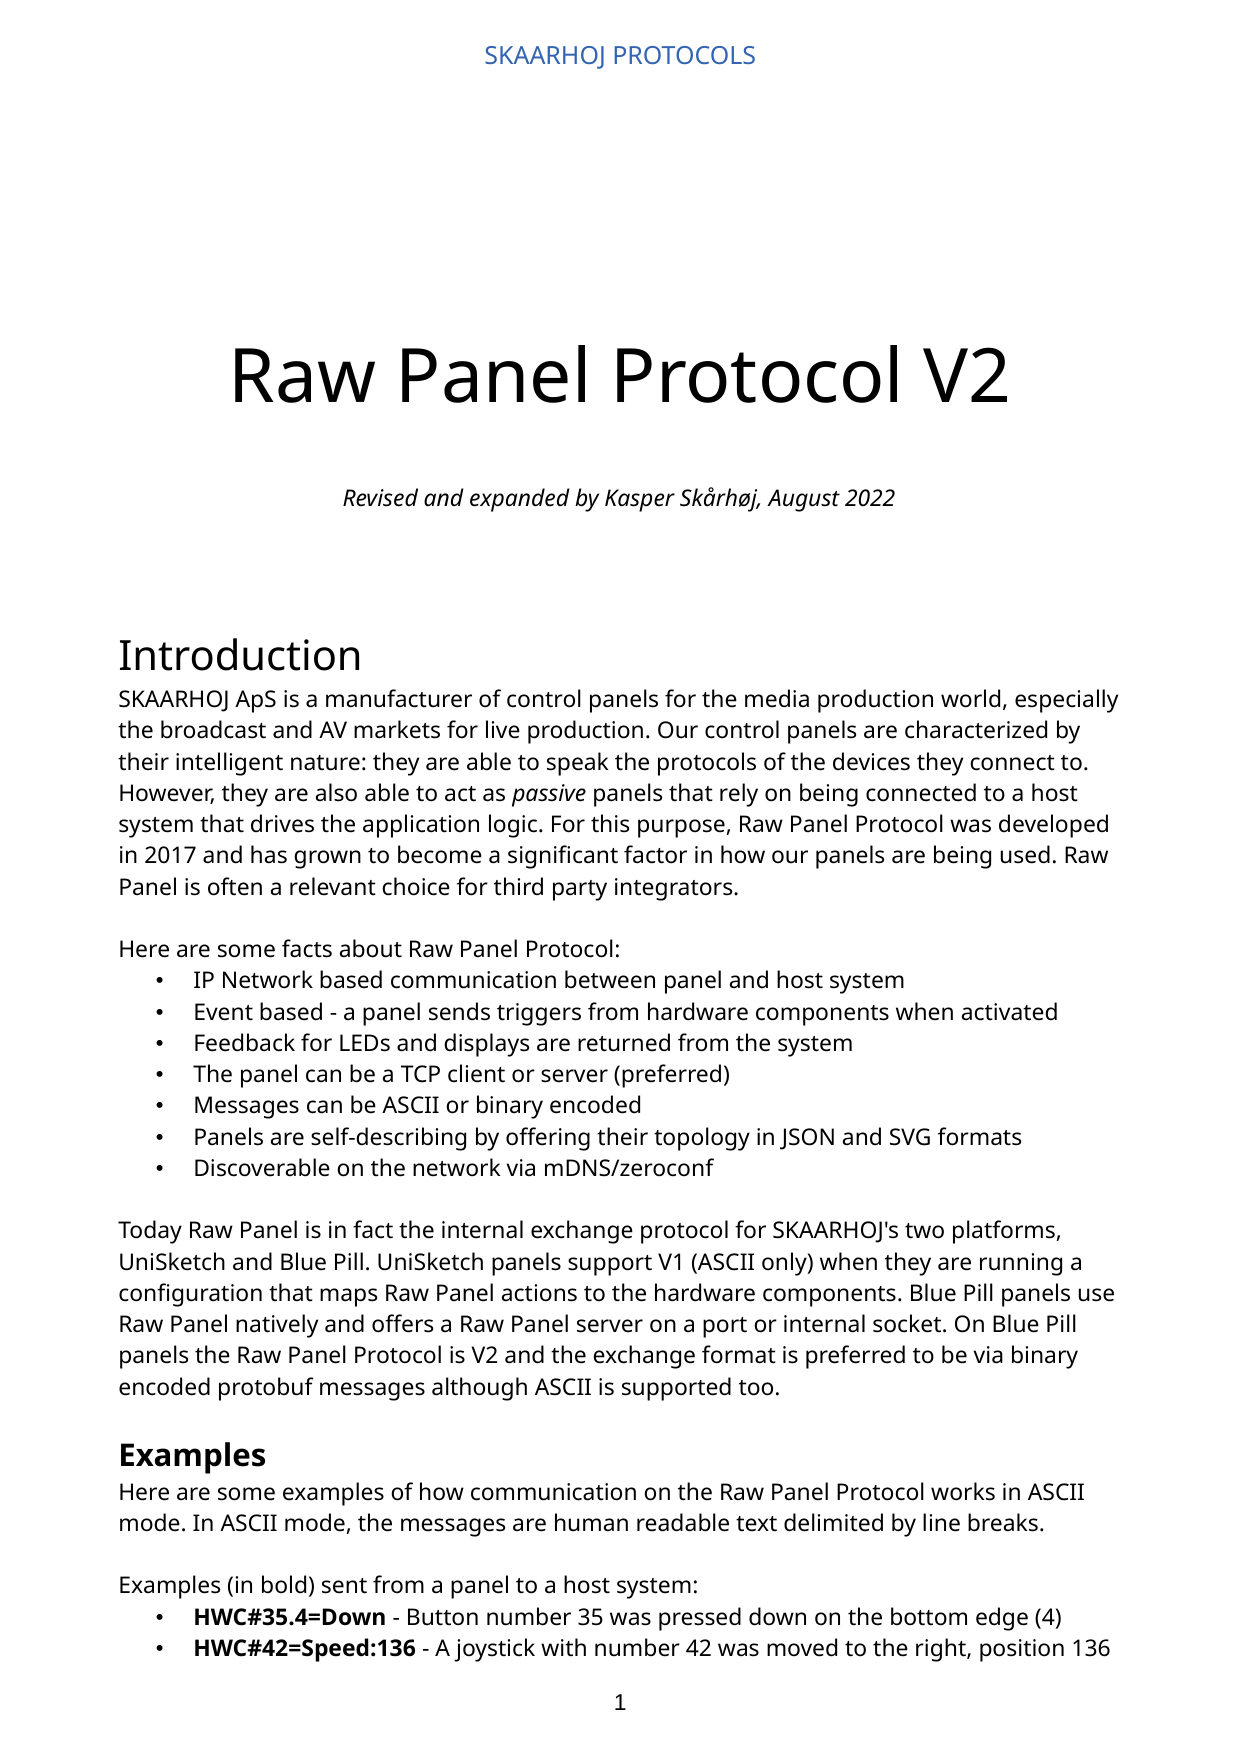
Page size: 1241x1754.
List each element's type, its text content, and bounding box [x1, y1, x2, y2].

subtitle Examples [118, 1433, 1122, 1475]
list HWC#42=Speed:136 - A joystick with number 42 was moved to the right, position 136 [156, 1632, 1122, 1663]
list HWC#35.4=Down - Button number 35 was pressed down on the bottom edge (4) [156, 1600, 1122, 1632]
text Here are some facts about Raw Panel Protocol: [118, 933, 1122, 964]
text Raw Panel Protocol V2 [118, 322, 1122, 425]
text Examples (in bold) sent from a panel to a host system: [118, 1569, 1122, 1600]
text Introduction [118, 626, 1122, 683]
text Revised and expanded by Kasper Skårhøj, August 2022 [118, 481, 1122, 513]
list Feedback for LEDs and displays are returned from the system [156, 1027, 1122, 1058]
list Event based - a panel sends triggers from hardware components when activated [156, 996, 1122, 1027]
list The panel can be a TCP client or server (preferred) [156, 1058, 1122, 1089]
list Messages can be ASCII or binary encoded [156, 1089, 1122, 1121]
list Panels are self-describing by offering their topology in JSON and SVG formats [156, 1121, 1122, 1152]
text Here are some examples of how communication on the Raw Panel Protocol works in ASCII mode. In ASCII mode, the messages are human readable text delimited by line breaks. [118, 1475, 1122, 1538]
list Discoverable on the network via mDNS/zeroconf [156, 1152, 1122, 1183]
text SKAARHOJ ApS is a manufacturer of control panels for the media production world, especially the broadcast and AV markets for live production. Our control panels are characterized by their intelligent nature: they are able to speak the protocols of the devices they connect to. However, they are also able to act as passive panels that rely on being connected to a host system that drives the application logic. For this purpose, Raw Panel Protocol was developed in 2017 and has grown to become a significant factor in how our panels are being used. Raw Panel is often a relevant choice for third party integrators. [118, 683, 1122, 902]
list IP Network based communication between panel and host system [156, 964, 1122, 996]
text Today Raw Panel is in fact the internal exchange protocol for SKAARHOJ's two platforms, UniSketch and Blue Pill. UniSketch panels support V1 (ASCII only) when they are running a configuration that maps Raw Panel actions to the hardware components. Blue Pill panels use Raw Panel natively and offers a Raw Panel server on a port or internal socket. On Blue Pill panels the Raw Panel Protocol is V2 and the exchange format is preferred to be via binary encoded protobuf messages although ASCII is supported too. [118, 1214, 1122, 1402]
